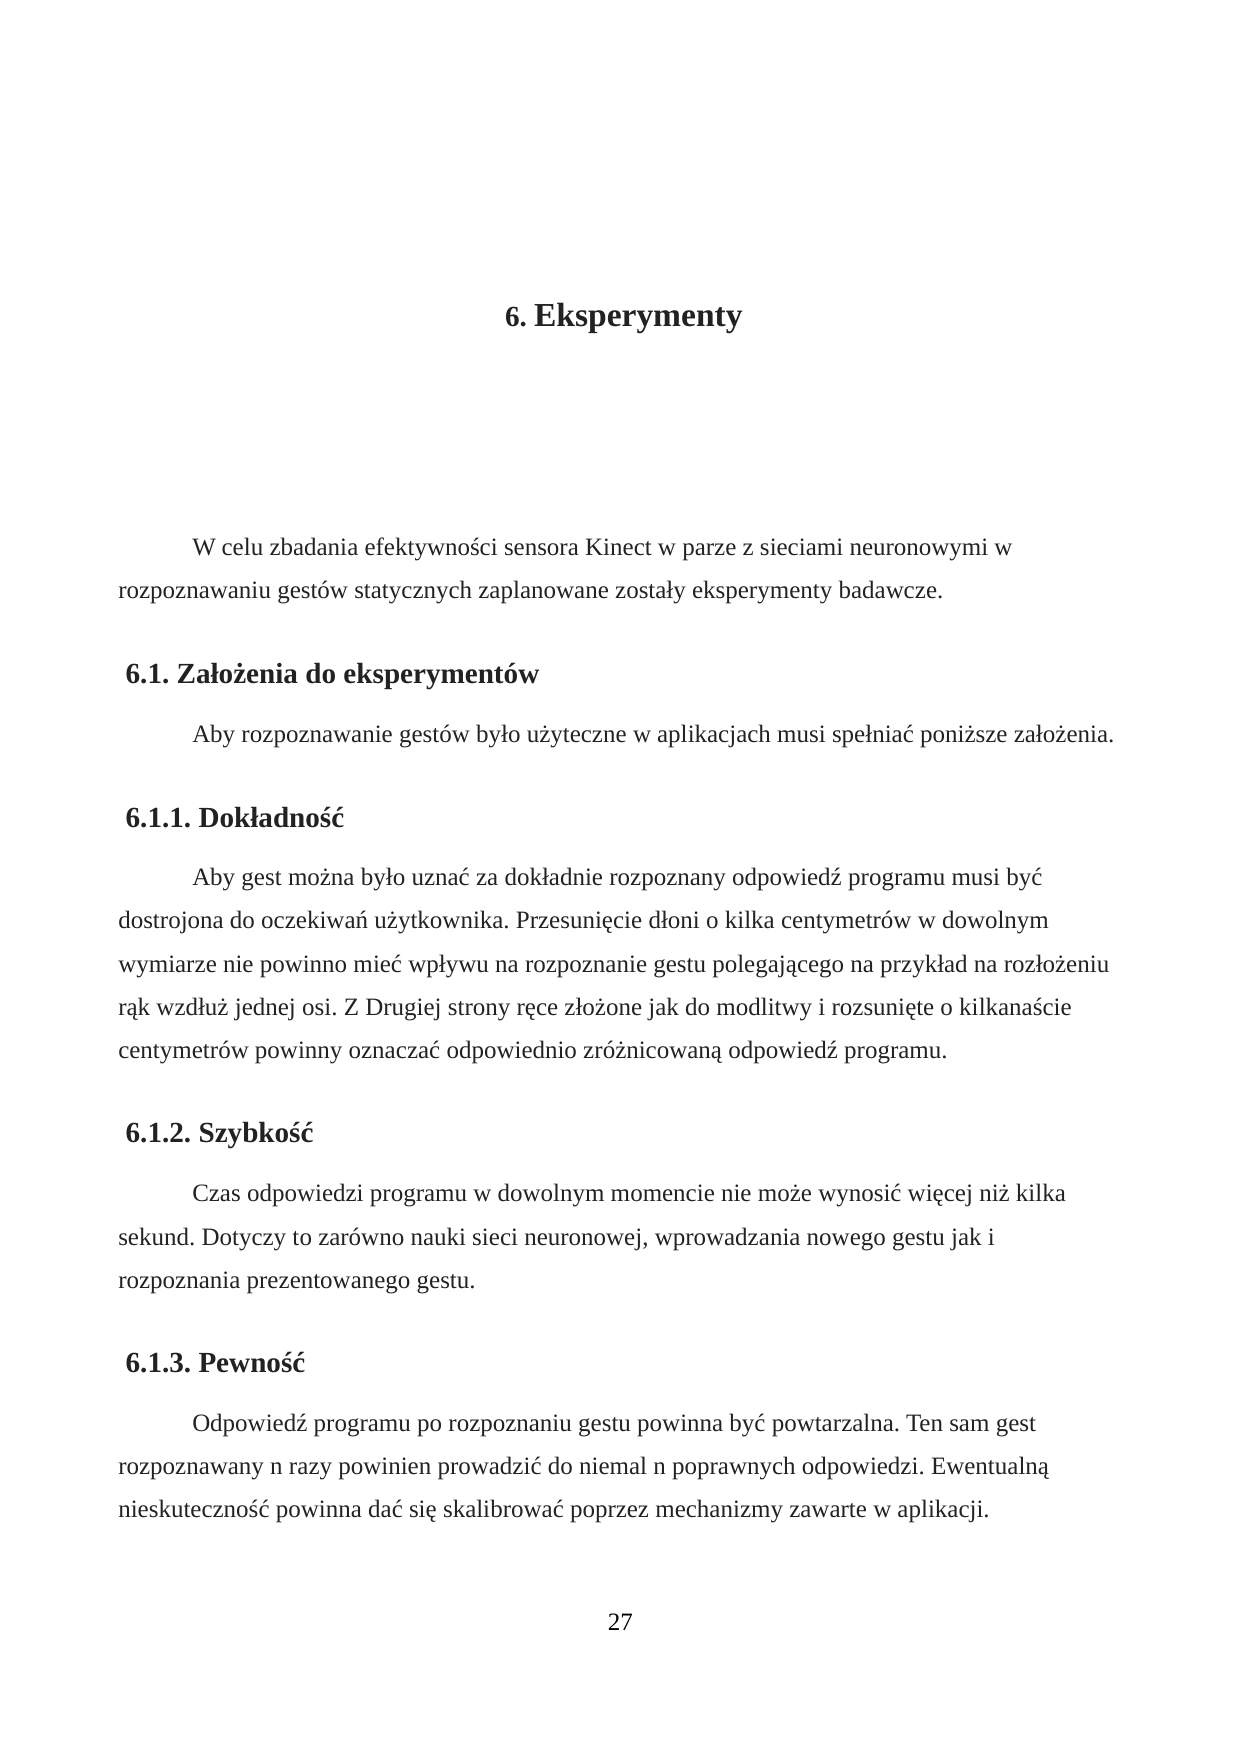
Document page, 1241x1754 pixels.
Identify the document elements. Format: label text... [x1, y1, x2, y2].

text Czas odpowiedzi programu w dowolnym momencie nie może wynosić więcej niż kilka sekund. Dotyczy to zarówno nauki sieci neuronowej, wprowadzania nowego gestu jak i rozpoznania prezentowanego gestu. [118, 1178, 1122, 1293]
subtitle Eksperymenty [118, 295, 1122, 334]
subtitle Założenia do eksperymentów [118, 656, 1122, 690]
subtitle Dokładność [118, 800, 1122, 833]
text Aby gest można było uznać za dokładnie rozpoznany odpowiedź programu musi być dostrojona do oczekiwań użytkownika. Przesunięcie dłoni o kilka centymetrów w dowolnym wymiarze nie powinno mieć wpływu na rozpoznanie gestu polegającego na przykład na rozłożeniu rąk wzdłuż jednej osi. Z Drugiej strony ręce złożone jak do modlitwy i rozsunięte o kilkanaście centymetrów powinny oznaczać odpowiednio zróżnicowaną odpowiedź programu. [118, 862, 1122, 1064]
subtitle Pewność [118, 1345, 1122, 1379]
text Odpowiedź programu po rozpoznaniu gestu powinna być powtarzalna. Ten sam gest rozpoznawany n razy powinien prowadzić do niemal n poprawnych odpowiedzi. Ewentualną nieskuteczność powinna dać się skalibrować poprzez mechanizmy zawarte w aplikacji. [118, 1408, 1122, 1523]
text Aby rozpoznawanie gestów było użyteczne w aplikacjach musi spełniać poniższe założenia. [118, 719, 1122, 748]
text W celu zbadania efektywności sensora Kinect w parze z sieciami neuronowymi w rozpoznawaniu gestów statycznych zaplanowane zostały eksperymenty badawcze. [118, 532, 1122, 604]
subtitle Szybkość [118, 1116, 1122, 1149]
